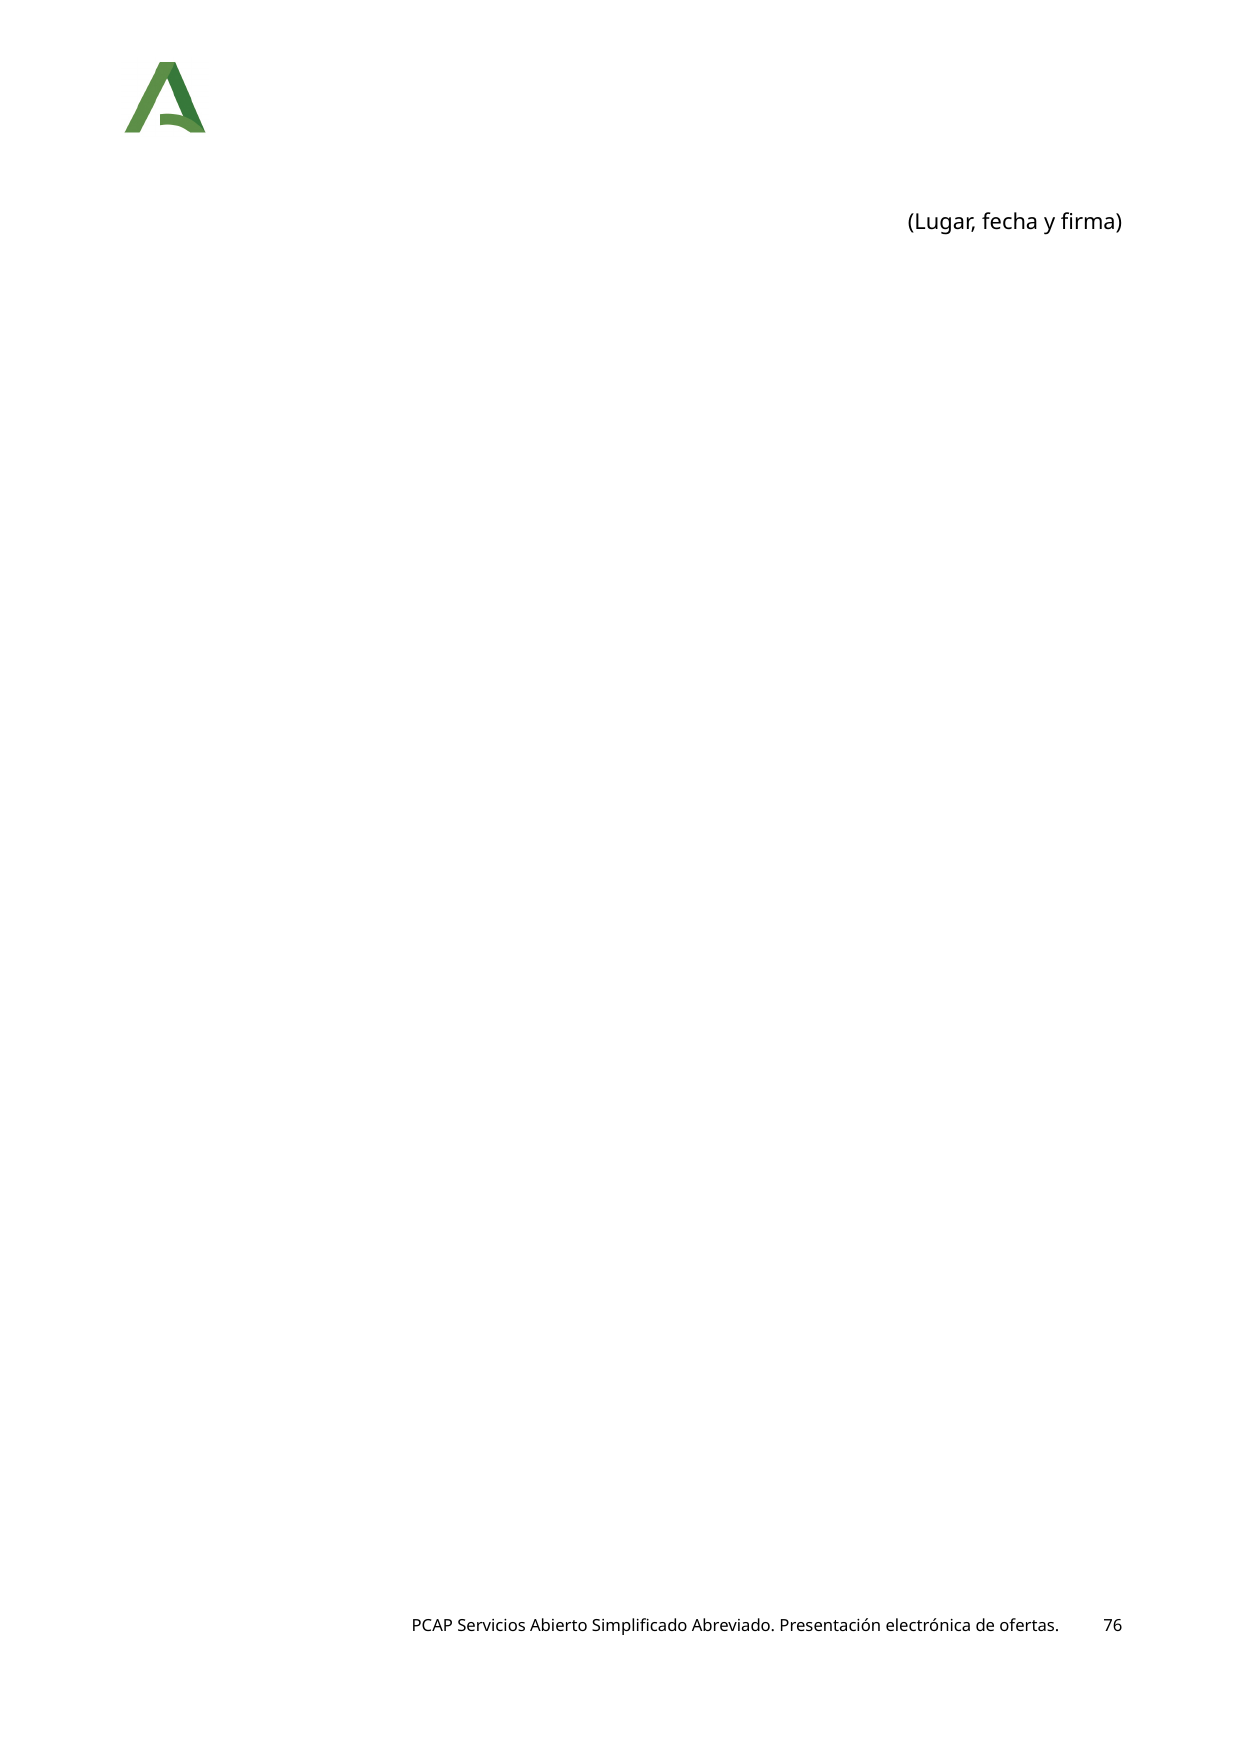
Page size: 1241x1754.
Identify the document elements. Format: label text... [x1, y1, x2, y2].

text (Lugar, fecha y firma) [118, 206, 1122, 236]
picture [120, 57, 210, 137]
